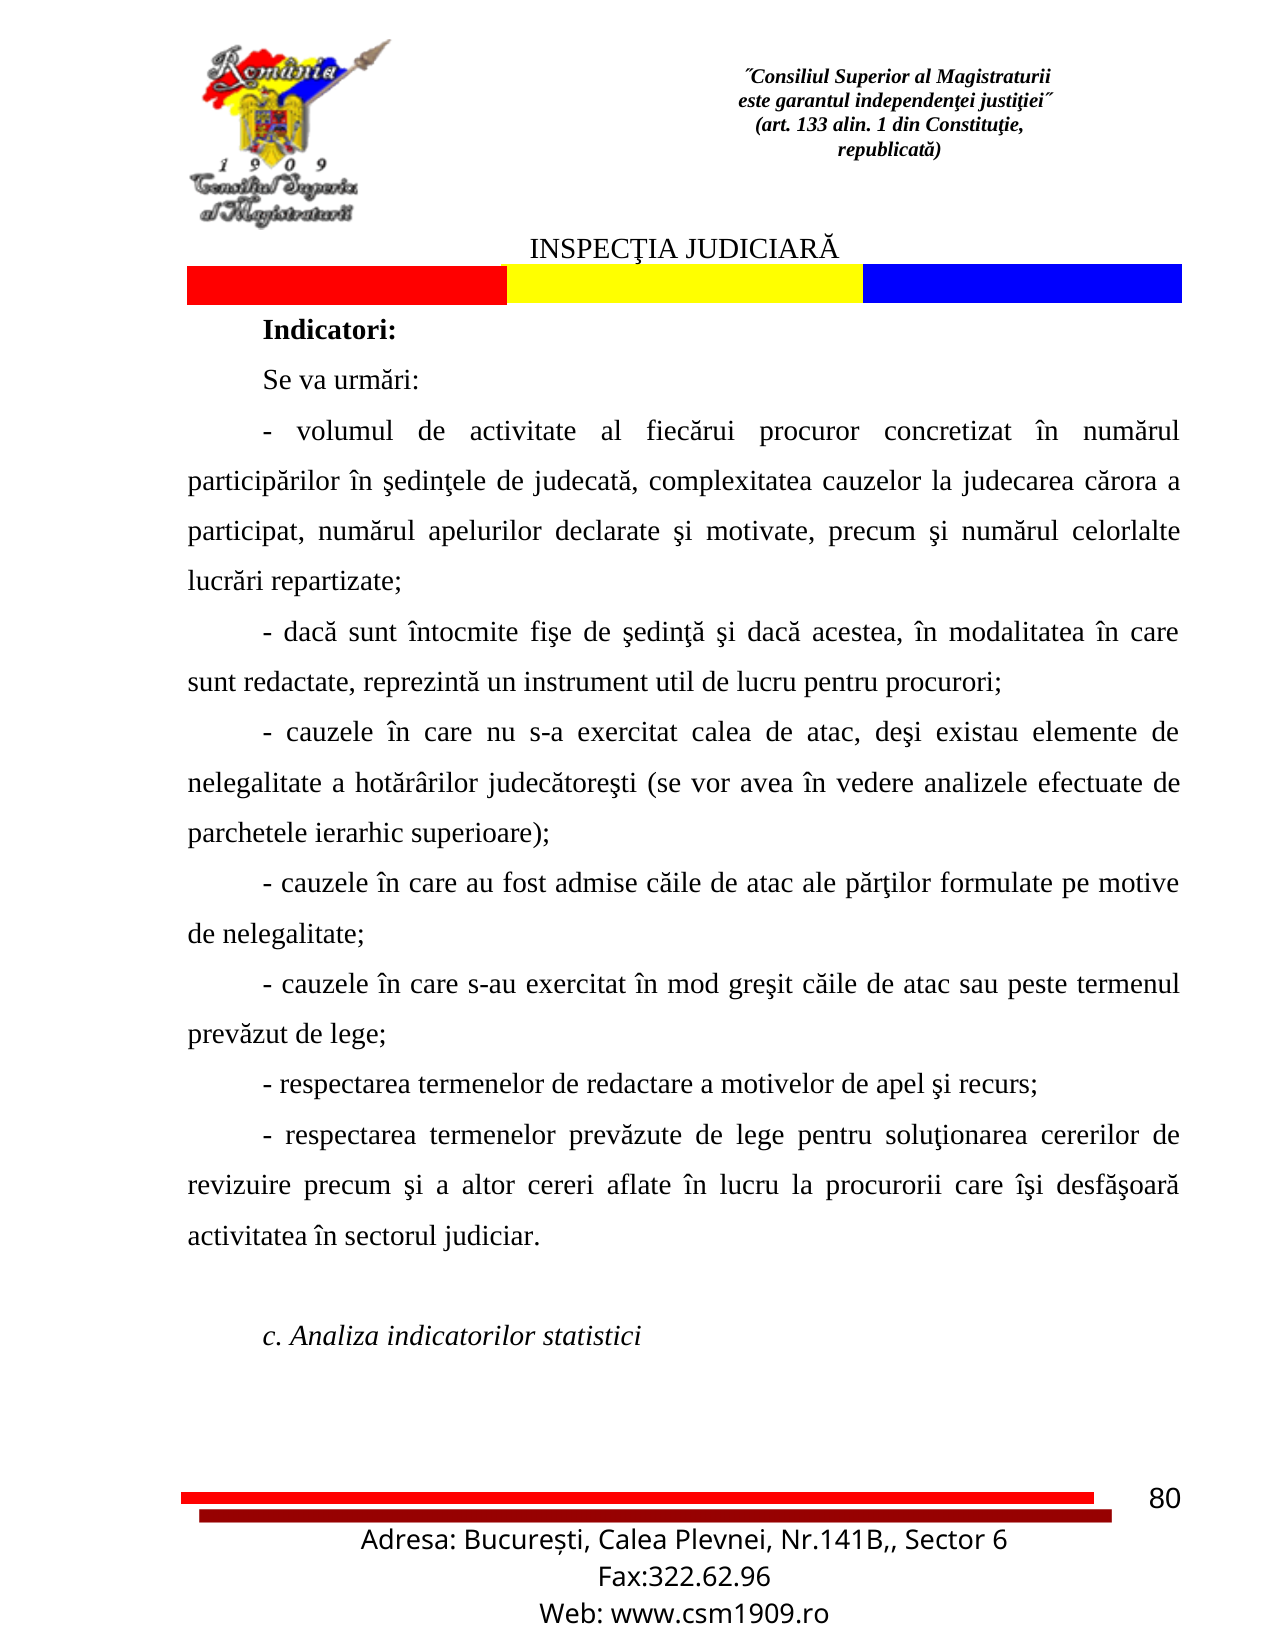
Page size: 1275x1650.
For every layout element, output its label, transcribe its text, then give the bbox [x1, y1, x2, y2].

text - volumul de activitate al fiecărui procuror concretizat în numărul participărilor în şedinţele de judecată, complexitatea cauzelor la judecarea cărora a participat, numărul apelurilor declarate şi motivate, precum şi numărul celorlalte lucrări repartizate; [187, 413, 1181, 597]
text - dacă sunt întocmite fişe de şedinţă şi dacă acestea, în modalitatea în care sunt redactate, reprezintă un instrument util de lucru pentru procurori; [187, 614, 1181, 698]
text Se va urmări: [187, 362, 1181, 396]
text - cauzele în care au fost admise căile de atac ale părţilor formulate pe motive de nelegalitate; [187, 865, 1181, 949]
text - respectarea termenelor prevăzute de lege pentru soluţionarea cererilor de revizuire precum şi a altor cereri aflate în lucru la procurorii care îşi desfăşoară activitatea în sectorul judiciar. [187, 1117, 1181, 1251]
text Indicatori: [187, 312, 1181, 346]
text - respectarea termenelor de redactare a motivelor de apel şi recurs; [187, 1067, 1181, 1100]
text c. Analiza indicatorilor statistici [187, 1318, 1181, 1352]
text - cauzele în care nu s-a exercitat calea de atac, deşi existau elemente de nelegalitate a hotărârilor judecătoreşti (se vor avea în vedere analizele efectuate de parchetele ierarhic superioare); [187, 714, 1181, 849]
picture [189, 39, 393, 230]
text - cauzele în care s-au exercitat în mod greşit căile de atac sau peste termenul prevăzut de lege; [187, 966, 1181, 1050]
